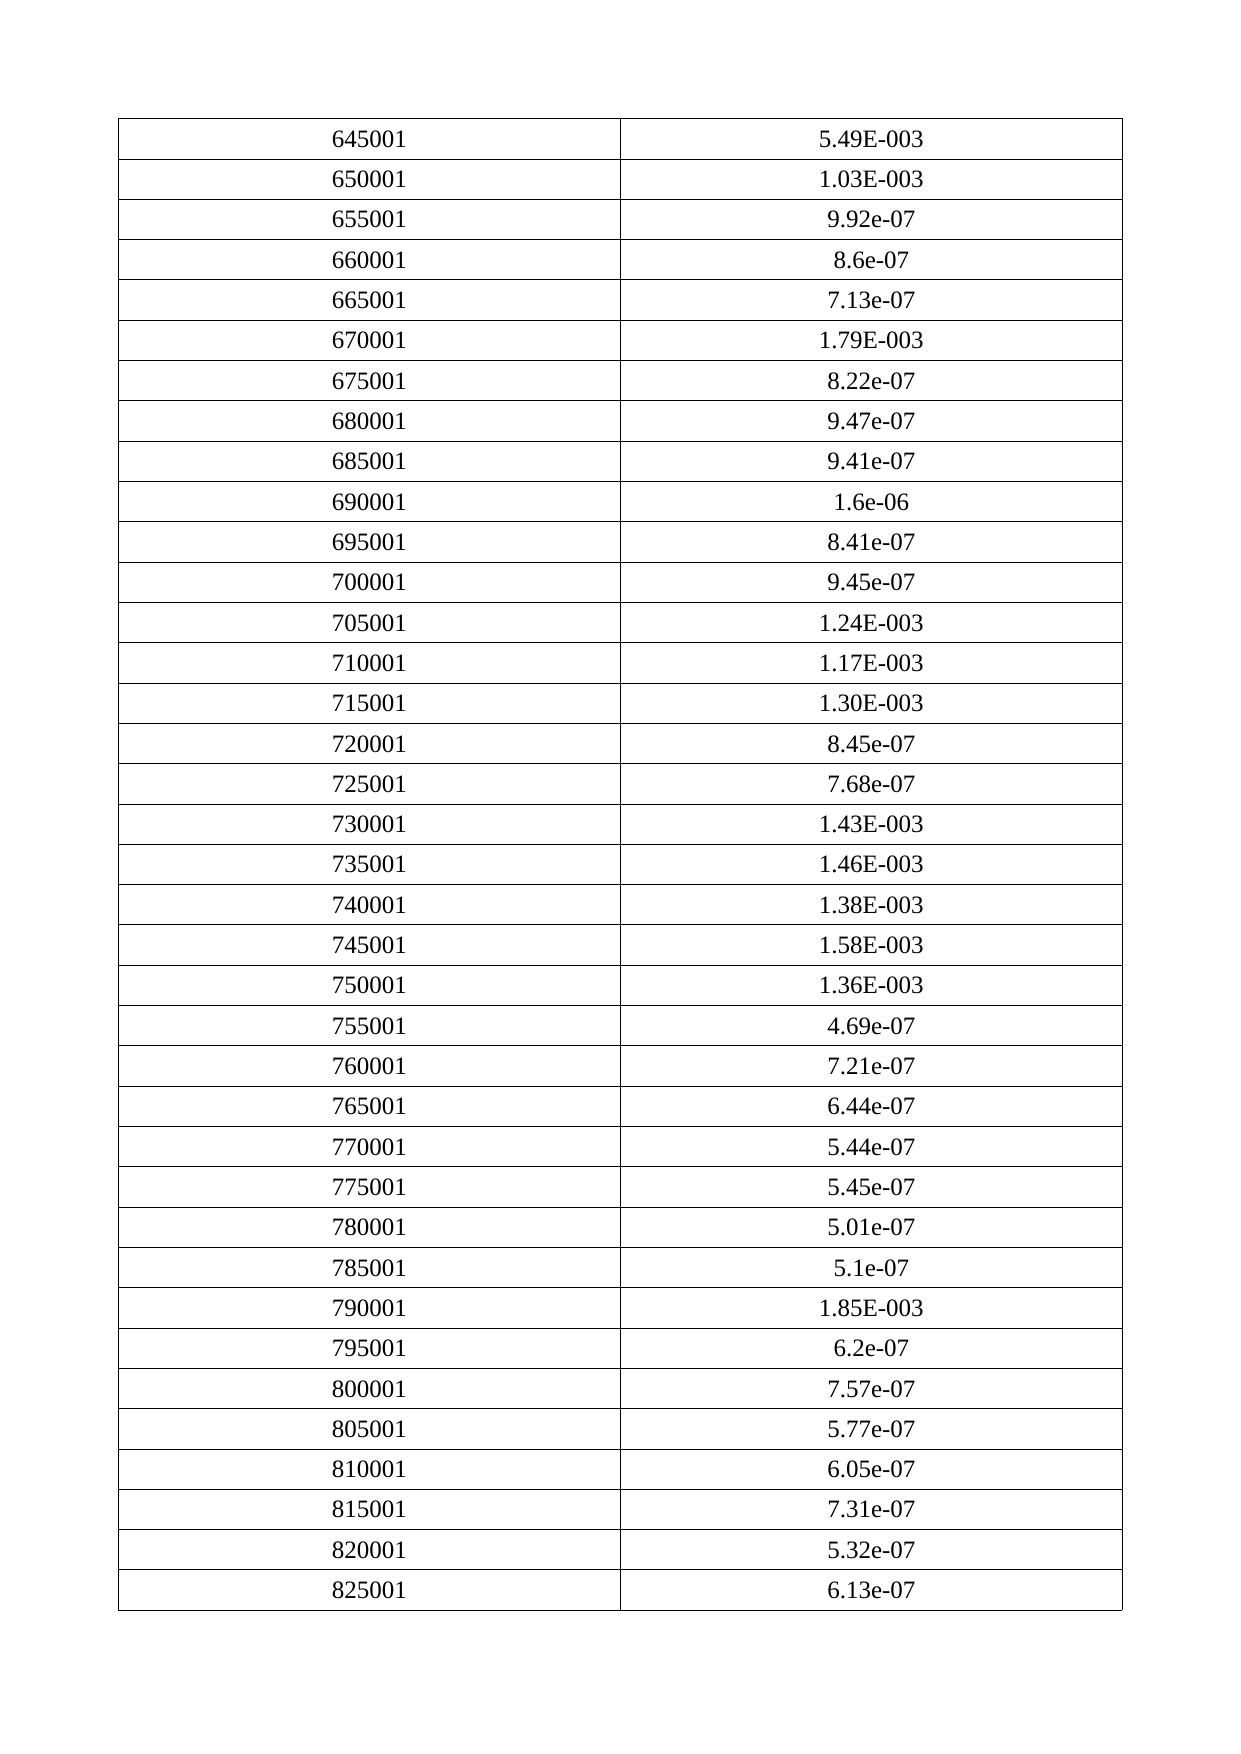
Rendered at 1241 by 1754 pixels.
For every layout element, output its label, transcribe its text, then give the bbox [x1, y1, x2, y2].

table_cell 775001 [119, 1167, 620, 1207]
table_cell 800001 [119, 1369, 620, 1408]
table_cell 8.45e-07 [621, 724, 1122, 763]
table_cell 5.77e-07 [621, 1409, 1122, 1448]
table_cell 750001 [119, 966, 620, 1005]
table_cell 6.13e-07 [621, 1570, 1122, 1610]
table_cell 730001 [119, 805, 620, 844]
table_cell 8.6e-07 [621, 240, 1122, 279]
table_cell 7.57e-07 [621, 1369, 1122, 1408]
table_cell 760001 [119, 1046, 620, 1086]
table_cell 1,36E-003 [621, 966, 1122, 1005]
table_cell 700001 [119, 563, 620, 602]
table_cell 805001 [119, 1409, 620, 1448]
table_cell 685001 [119, 442, 620, 481]
table_cell 815001 [119, 1490, 620, 1529]
table_cell 780001 [119, 1208, 620, 1247]
table_cell 710001 [119, 643, 620, 682]
table_cell 5.32e-07 [621, 1530, 1122, 1569]
table_cell 4.69e-07 [621, 1006, 1122, 1045]
table_cell 785001 [119, 1248, 620, 1287]
table_cell 1,17E-003 [621, 643, 1122, 682]
table_cell 795001 [119, 1329, 620, 1368]
table_cell 1,30E-003 [621, 684, 1122, 723]
table_cell 650001 [119, 160, 620, 199]
table_cell 5.01e-07 [621, 1208, 1122, 1247]
table_cell 8.41e-07 [621, 522, 1122, 562]
table_cell 1,58E-003 [621, 925, 1122, 965]
table_cell 825001 [119, 1570, 620, 1610]
table_cell 790001 [119, 1288, 620, 1327]
table_cell 1,24E-003 [621, 603, 1122, 642]
table_cell 660001 [119, 240, 620, 279]
table_cell 7.21e-07 [621, 1046, 1122, 1086]
table_cell 645001 [119, 119, 620, 158]
table_cell 7.68e-07 [621, 764, 1122, 803]
table_cell 810001 [119, 1450, 620, 1489]
table_cell 690001 [119, 482, 620, 521]
table_cell 1,38E-003 [621, 885, 1122, 924]
table_cell 1,85E-003 [621, 1288, 1122, 1327]
table_cell 695001 [119, 522, 620, 562]
table_cell 755001 [119, 1006, 620, 1045]
table_cell 5,49E-003 [621, 119, 1122, 158]
table_cell 740001 [119, 885, 620, 924]
table_cell 770001 [119, 1127, 620, 1166]
table_cell 9.41e-07 [621, 442, 1122, 481]
table_cell 6.2e-07 [621, 1329, 1122, 1368]
table_cell 670001 [119, 321, 620, 360]
table_cell 1,79E-003 [621, 321, 1122, 360]
table_cell 705001 [119, 603, 620, 642]
table_cell 765001 [119, 1087, 620, 1126]
table_cell 725001 [119, 764, 620, 803]
table_cell 820001 [119, 1530, 620, 1569]
table_cell 675001 [119, 361, 620, 400]
table_cell 6.44e-07 [621, 1087, 1122, 1126]
table_cell 5.45e-07 [621, 1167, 1122, 1207]
table_cell 6.05e-07 [621, 1450, 1122, 1489]
table_cell 7.13e-07 [621, 280, 1122, 320]
table_cell 680001 [119, 401, 620, 441]
table_cell 1,46E-003 [621, 845, 1122, 884]
table_cell 1,03E-003 [621, 160, 1122, 199]
table_cell 8.22e-07 [621, 361, 1122, 400]
table_cell 7.31e-07 [621, 1490, 1122, 1529]
table_cell 9.92e-07 [621, 200, 1122, 239]
table_cell 745001 [119, 925, 620, 965]
table_cell 9.47e-07 [621, 401, 1122, 441]
table_cell 9.45e-07 [621, 563, 1122, 602]
table_cell 665001 [119, 280, 620, 320]
table_cell 735001 [119, 845, 620, 884]
table_cell 720001 [119, 724, 620, 763]
table_cell 5.44e-07 [621, 1127, 1122, 1166]
table_cell 1.6e-06 [621, 482, 1122, 521]
table_cell 655001 [119, 200, 620, 239]
table_cell 5.1e-07 [621, 1248, 1122, 1287]
table_cell 715001 [119, 684, 620, 723]
table_cell 1,43E-003 [621, 805, 1122, 844]
